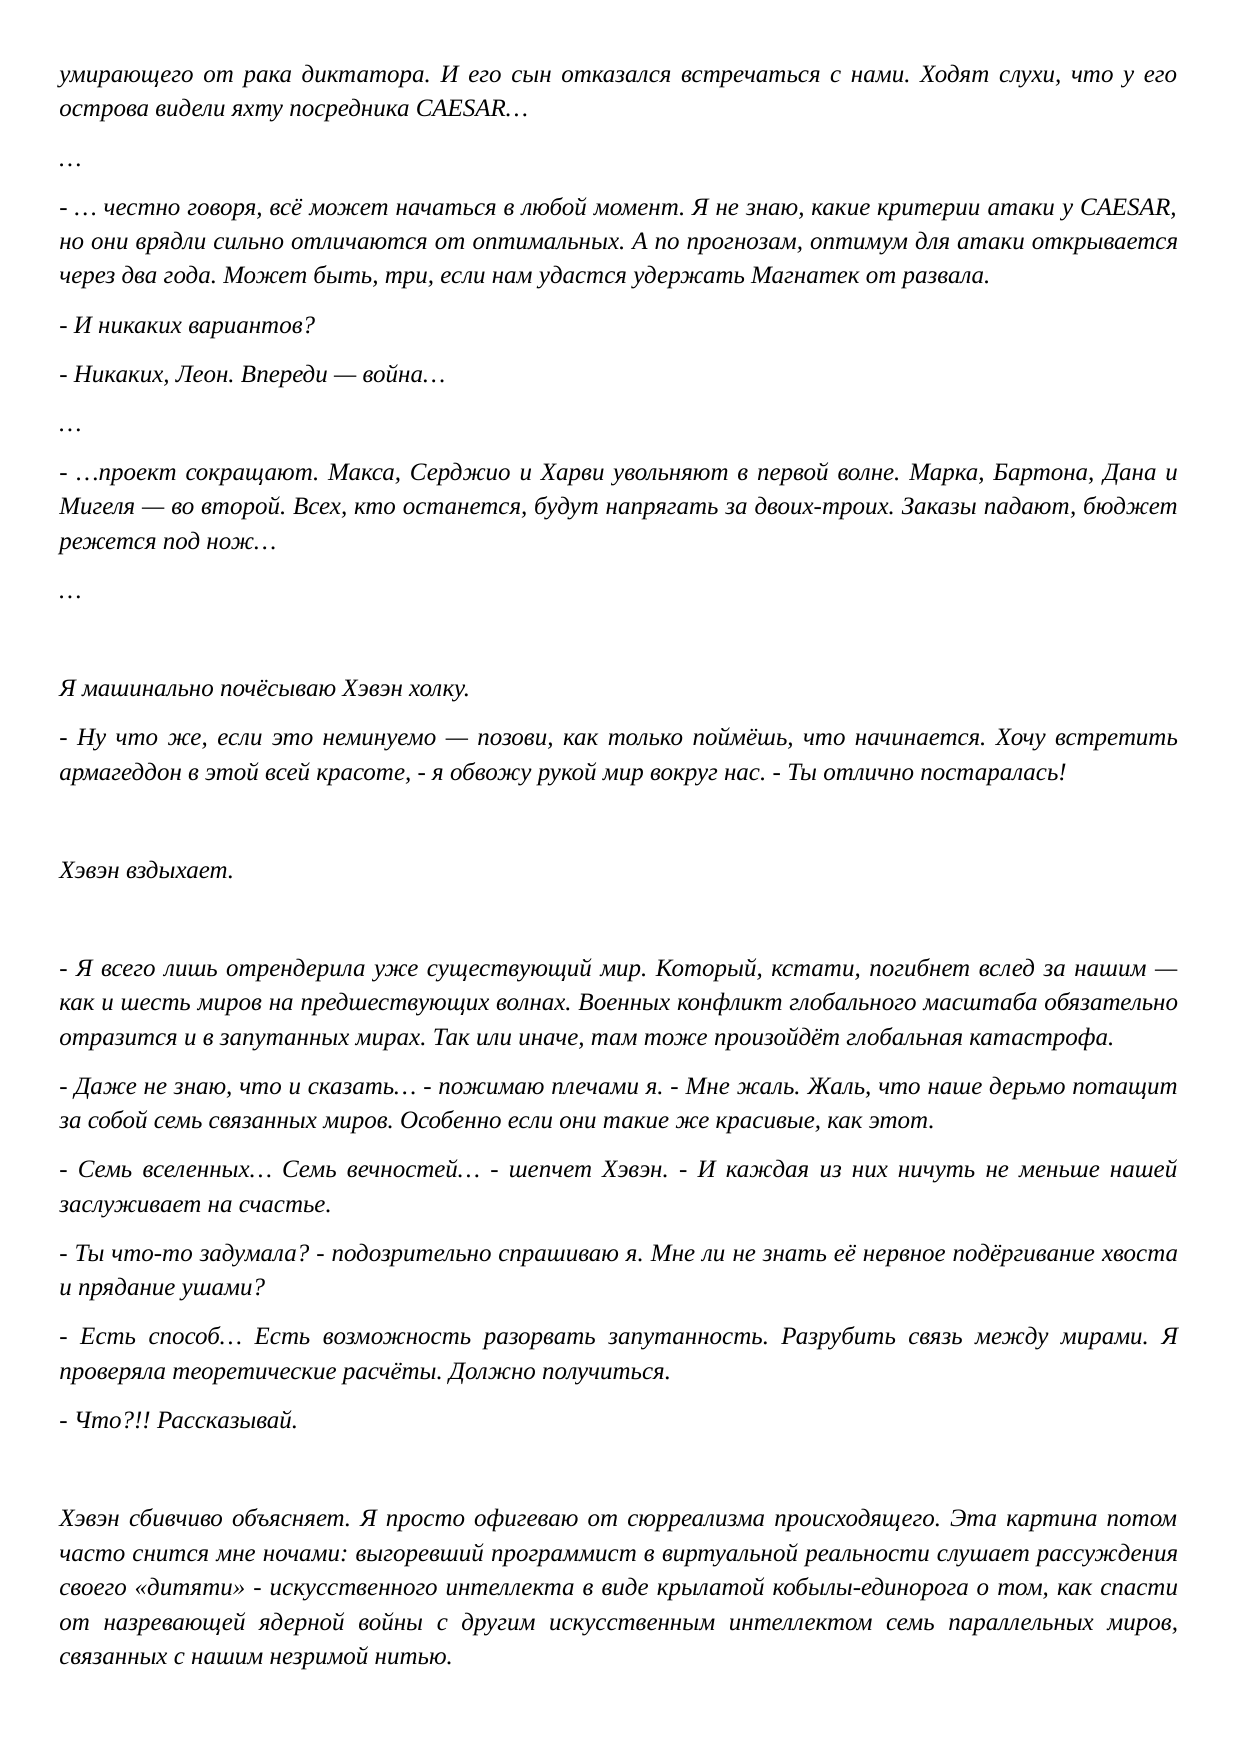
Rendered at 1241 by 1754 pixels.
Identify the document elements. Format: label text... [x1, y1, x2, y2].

text - Семь вселенных… Семь вечностей… - шепчет Хэвэн. - И каждая из них ничуть не меньше нашей заслуживает на счастье. [59, 1154, 1181, 1218]
text - … честно говоря, всё может начаться в любой момент. Я не знаю, какие критерии атаки у CAESAR, но они врядли сильно отличаются от оптимальных. А по прогнозам, оптимум для атаки открывается через два года. Может быть, три, если нам удастся удержать Магнатек от развала. [59, 192, 1181, 289]
text - И никаких вариантов? [59, 310, 1181, 338]
text - Я всего лишь отрендерила уже существующий мир. Который, кстати, погибнет вслед за нашим — как и шесть миров на предшествующих волнах. Военных конфликт глобального масштаба обязательно отразится и в запутанных мирах. Так или иначе, там тоже произойдёт глобальная катастрофа. [59, 953, 1181, 1051]
text … [59, 408, 1181, 437]
text - Что?!! Рассказывай. [59, 1405, 1181, 1434]
text Хэвэн вздыхает. [59, 855, 1181, 883]
text - …проект сокращают. Макса, Серджио и Харви увольняют в первой волне. Марка, Бартона, Дана и Мигеля — во второй. Всех, кто останется, будут напрягать за двоих-троих. Заказы падают, бюджет режется под нож… [59, 457, 1181, 554]
text умирающего от рака диктатора. И его сын отказался встречаться с нами. Ходят слухи, что у его острова видели яхту посредника CAESAR… [59, 59, 1181, 122]
text - Есть способ… Есть возможность разорвать запутанность. Разрубить связь между мирами. Я проверяла теоретические расчёты. Должно получиться. [59, 1321, 1181, 1385]
text Хэвэн сбивчиво объясняет. Я просто офигеваю от сюрреализма происходящего. Эта картина потом часто снится мне ночами: выгоревший программист в виртуальной реальности слушает рассуждения своего «дитяти» - искусственного интеллекта в виде крылатой кобылы-единорога о том, как спасти от назревающей ядерной войны с другим искусственным интеллектом семь параллельных миров, связанных с нашим незримой нитью. [59, 1503, 1181, 1670]
text … [59, 575, 1181, 604]
text - Ты что-то задумала? - подозрительно спрашиваю я. Мне ли не знать её нервное подёргивание хвоста и прядание ушами? [59, 1238, 1181, 1301]
text - Даже не знаю, что и сказать… - пожимаю плечами я. - Мне жаль. Жаль, что наше дерьмо потащит за собой семь связанных миров. Особенно если они такие же красивые, как этот. [59, 1071, 1181, 1134]
text … [59, 143, 1181, 171]
text Я машинально почёсываю Хэвэн холку. [59, 673, 1181, 702]
text - Ну что же, если это неминуемо — позови, как только поймёшь, что начинается. Хочу встретить армагеддон в этой всей красоте, - я обвожу рукой мир вокруг нас. - Ты отлично постаралась! [59, 722, 1181, 785]
text - Никаких, Леон. Впереди — война… [59, 359, 1181, 387]
